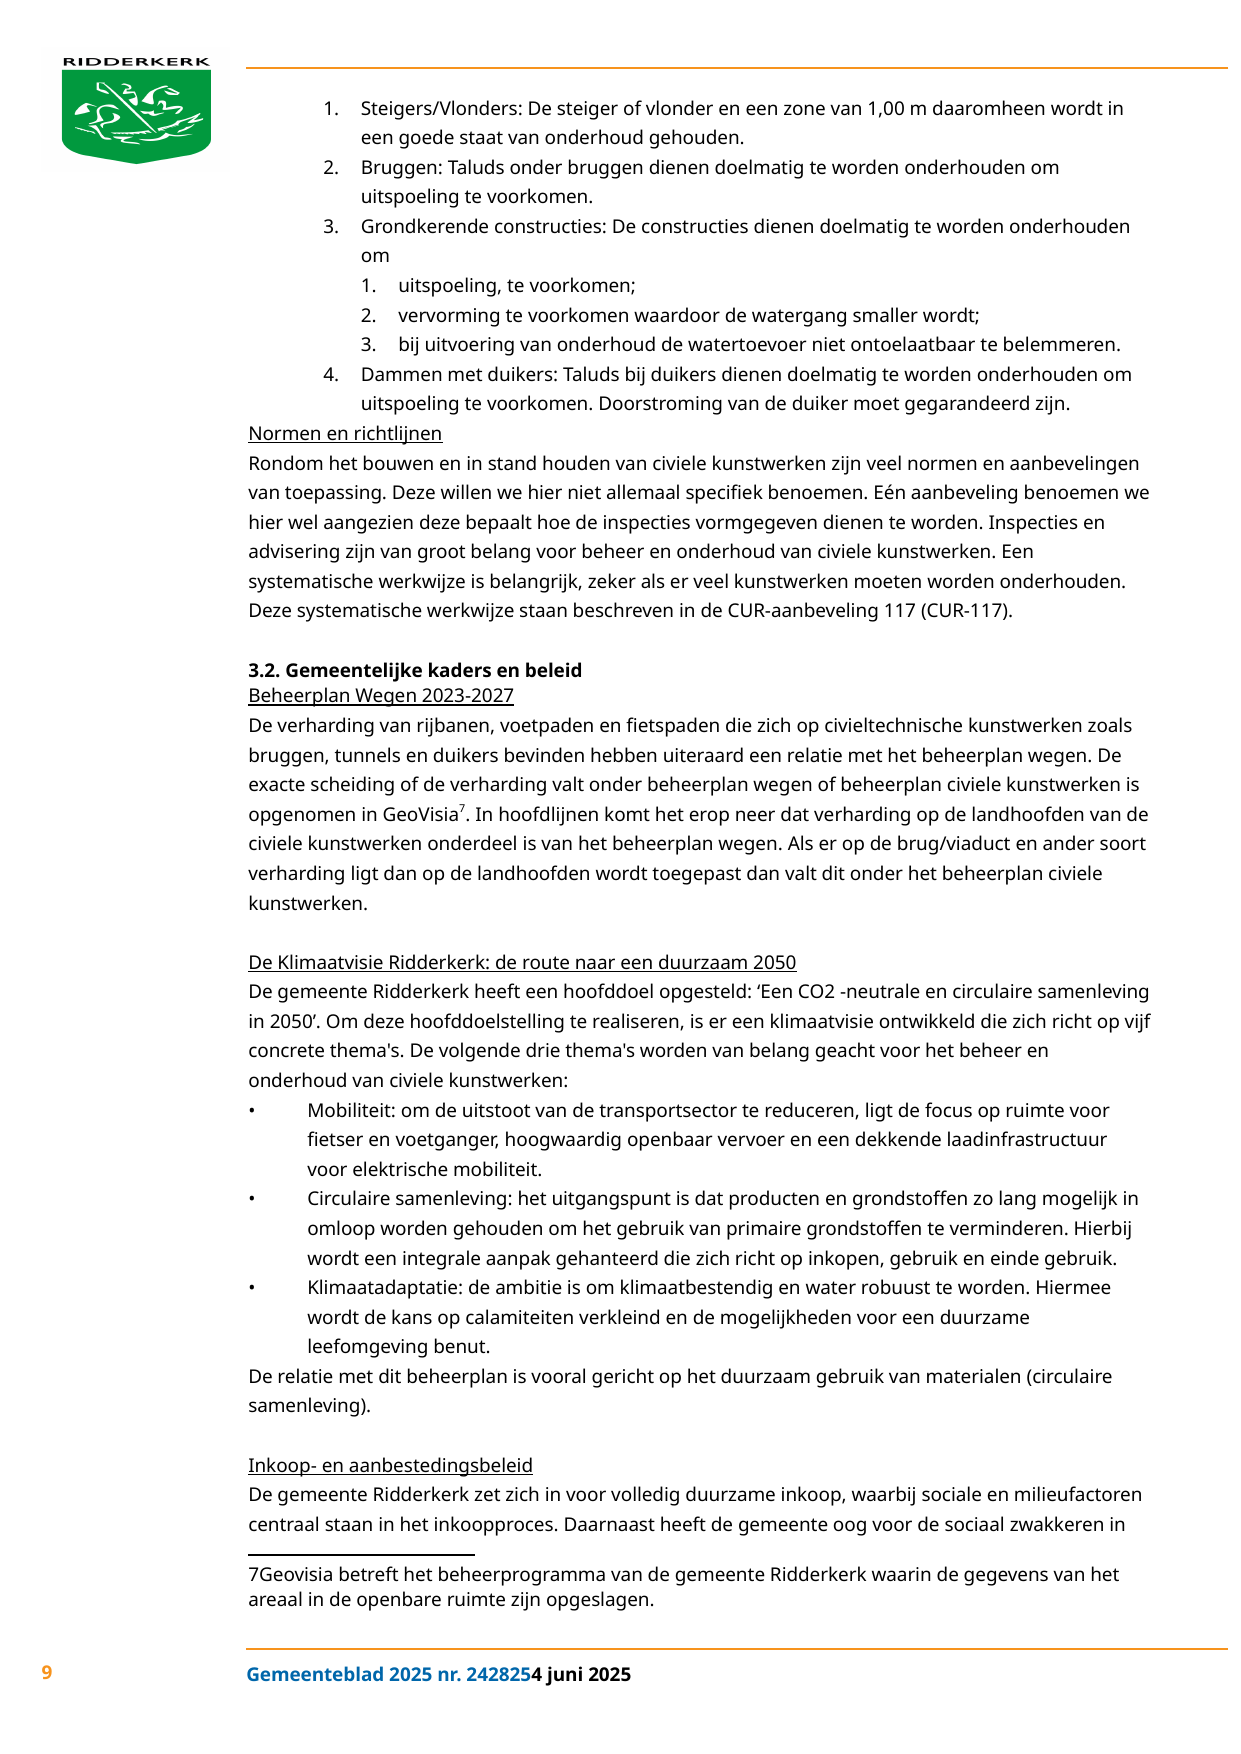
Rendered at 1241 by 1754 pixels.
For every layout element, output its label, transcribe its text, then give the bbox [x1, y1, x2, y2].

text De relatie met dit beheerplan is vooral gericht op het duurzaam gebruik van materialen (circulaire samenleving). [248, 1363, 1152, 1418]
text Rondom het bouwen en in stand houden van civiele kunstwerken zijn veel normen en aanbevelingen van toepassing. Deze willen we hier niet allemaal specifiek benoemen. Eén aanbeveling benoemen we hier wel aangezien deze bepaalt hoe de inspecties vormgegeven dienen te worden. Inspecties en advisering zijn van groot belang voor beheer en onderhoud van civiele kunstwerken. Een systematische werkwijze is belangrijk, zeker als er veel kunstwerken moeten worden onderhouden. Deze systematische werkwijze staan beschreven in de CUR-aanbeveling 117 (CUR-117). [248, 450, 1152, 623]
list vervorming te voorkomen waardoor de watergang smaller wordt; [361, 302, 1152, 328]
text De gemeente Ridderkerk heeft een hoofddoel opgesteld: ‘Een CO2 -neutrale en circulaire samenleving in 2050’. Om deze hoofddoelstelling te realiseren, is er een klimaatvisie ontwikkeld die zich richt op vijf concrete thema's. De volgende drie thema's worden van belang geacht voor het beheer en onderhoud van civiele kunstwerken: [248, 978, 1152, 1093]
list uitspoeling, te voorkomen; [361, 272, 1152, 298]
text Inkoop- en aanbestedingsbeleid [248, 1452, 1152, 1477]
text Geovisia betreft het beheerprogramma van de gemeente Ridderkerk waarin de gegevens van het areaal in de openbare ruimte zijn opgeslagen. [248, 1561, 1152, 1612]
list Grondkerende constructies: De constructies dienen doelmatig te worden onderhouden om [323, 213, 1152, 268]
text De Klimaatvisie Ridderkerk: de route naar een duurzaam 2050 [248, 949, 1152, 974]
text De verharding van rijbanen, voetpaden en fietspaden die zich op civieltechnische kunstwerken zoals bruggen, tunnels en duikers bevinden hebben uiteraard een relatie met het beheerplan wegen. De exacte scheiding of de verharding valt onder beheerplan wegen of beheerplan civiele kunstwerken is opgenomen in GeoVisia. In hoofdlijnen komt het erop neer dat verharding op de landhoofden van de civiele kunstwerken onderdeel is van het beheerplan wegen. Als er op de brug/viaduct en ander soort verharding ligt dan op de landhoofden wordt toegepast dan valt dit onder het beheerplan civiele kunstwerken. [248, 712, 1152, 915]
list Steigers/Vlonders: De steiger of vlonder en een zone van 1,00 m daaromheen wordt in een goede staat van onderhoud gehouden. [323, 95, 1152, 150]
list Klimaatadaptatie: de ambitie is om klimaatbestendig en water robuust te worden. Hiermee wordt de kans op calamiteiten verkleind en de mogelijkheden voor een duurzame leefomgeving benut. [248, 1274, 1152, 1359]
list Mobiliteit: om de uitstoot van de transportsector te reduceren, ligt de focus op ruimte voor fietser en voetganger, hoogwaardig openbaar vervoer en een dekkende laadinfrastructuur voor elektrische mobiliteit. [248, 1097, 1152, 1182]
list Circulaire samenleving: het uitgangspunt is dat producten en grondstoffen zo lang mogelijk in omloop worden gehouden om het gebruik van primaire grondstoffen te verminderen. Hierbij wordt een integrale aanpak gehanteerd die zich richt op inkopen, gebruik en einde gebruik. [248, 1186, 1152, 1270]
list bij uitvoering van onderhoud de watertoevoer niet ontoelaatbaar te belemmeren. [361, 331, 1152, 357]
picture [41, 47, 231, 172]
text 3.2. Gemeentelijke kaders en beleid [248, 657, 1152, 683]
text Beheerplan Wegen 2023-2027 [248, 683, 1152, 708]
list Bruggen: Taluds onder bruggen dienen doelmatig te worden onderhouden om uitspoeling te voorkomen. [323, 154, 1152, 209]
text Normen en richtlijnen [248, 420, 1152, 446]
text De gemeente Ridderkerk zet zich in voor volledig duurzame inkoop, waarbij sociale en milieufactoren centraal staan in het inkoopproces. Daarnaast heeft de gemeente oog voor de sociaal zwakkeren in [248, 1481, 1152, 1537]
list Dammen met duikers: Taluds bij duikers dienen doelmatig te worden onderhouden om uitspoeling te voorkomen. Doorstroming van de duiker moet gegarandeerd zijn. [323, 361, 1152, 416]
